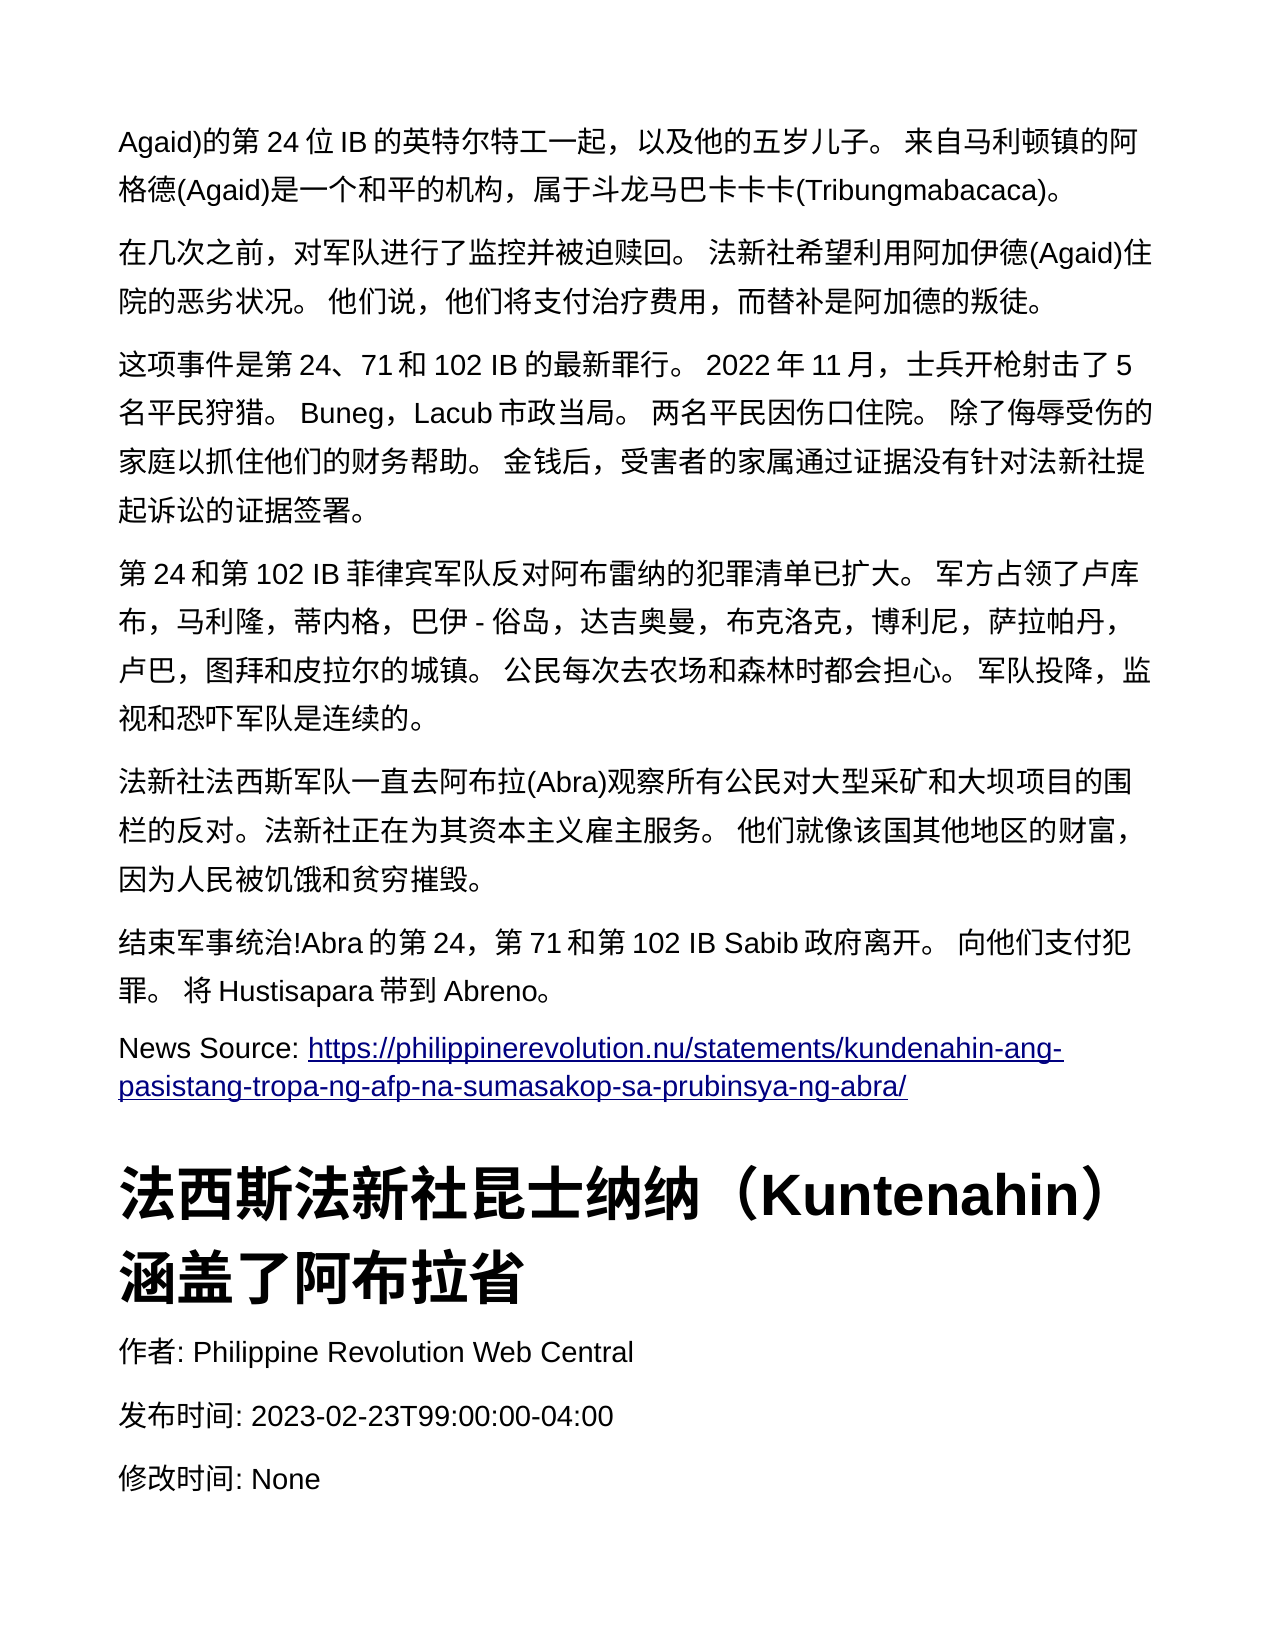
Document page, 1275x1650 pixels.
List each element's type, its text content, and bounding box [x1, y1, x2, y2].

text Agaid)的第24位IB的英特尔特工一起，以及他的五岁儿子。 来自马利顿镇的阿格德(Agaid)是一个和平的机构，属于斗龙马巴卡卡卡(Tribungmabacaca)。 [118, 118, 1157, 209]
text 这项事件是第24、71和102 IB的最新罪行。 2022年11月，士兵开枪射击了5名平民狩猎。 Buneg，Lacub市政当局。 两名平民因伤口住院。 除了侮辱受伤的家庭以抓住他们的财务帮助。 金钱后，受害者的家属通过证据没有针对法新社提起诉讼的证据签署。 [118, 341, 1157, 529]
text 作者: Philippine Revolution Web Central [118, 1329, 1157, 1371]
text News Source: https://philippinerevolution.nu/statements/kundenahin-ang-pasistang-tropa-ng-afp-na-sumasakop-sa-prubinsya-ng-abra/ [118, 1031, 1157, 1103]
subtitle 法西斯法新社昆士纳纳（Kuntenahin）涵盖了阿布拉省 [118, 1147, 1157, 1316]
text 发布时间: 2023-02-23T99:00:00-04:00 [118, 1392, 1157, 1434]
text 第24和第102 IB菲律宾军队反对阿布雷纳的犯罪清单已扩大。 军方占领了卢库布，马利隆，蒂内格，巴伊 - 俗岛，达吉奥曼，布克洛克，博利尼，萨拉帕丹，卢巴，图拜和皮拉尔的城镇。 公民每次去农场和森林时都会担心。 军队投降，监视和恐吓军队是连续的。 [118, 550, 1157, 738]
text 法新社法西斯军队一直去阿布拉(Abra)观察所有公民对大型采矿和大坝项目的围栏的反对。法新社正在为其资本主义雇主服务。 他们就像该国其他地区的财富，因为人民被饥饿和贫穷摧毁。 [118, 759, 1157, 898]
text 修改时间: None [118, 1455, 1157, 1497]
text 结束军事统治!Abra的第24，第71和第102 IB Sabib政府离开。 向他们支付犯罪。 将Hustisapara带到Abreno。 [118, 919, 1157, 1010]
text 在几次之前，对军队进行了监控并被迫赎回。 法新社希望利用阿加伊德(Agaid)住院的恶劣状况。 他们说，他们将支付治疗费用，而替补是阿加德的叛徒。 [118, 230, 1157, 321]
